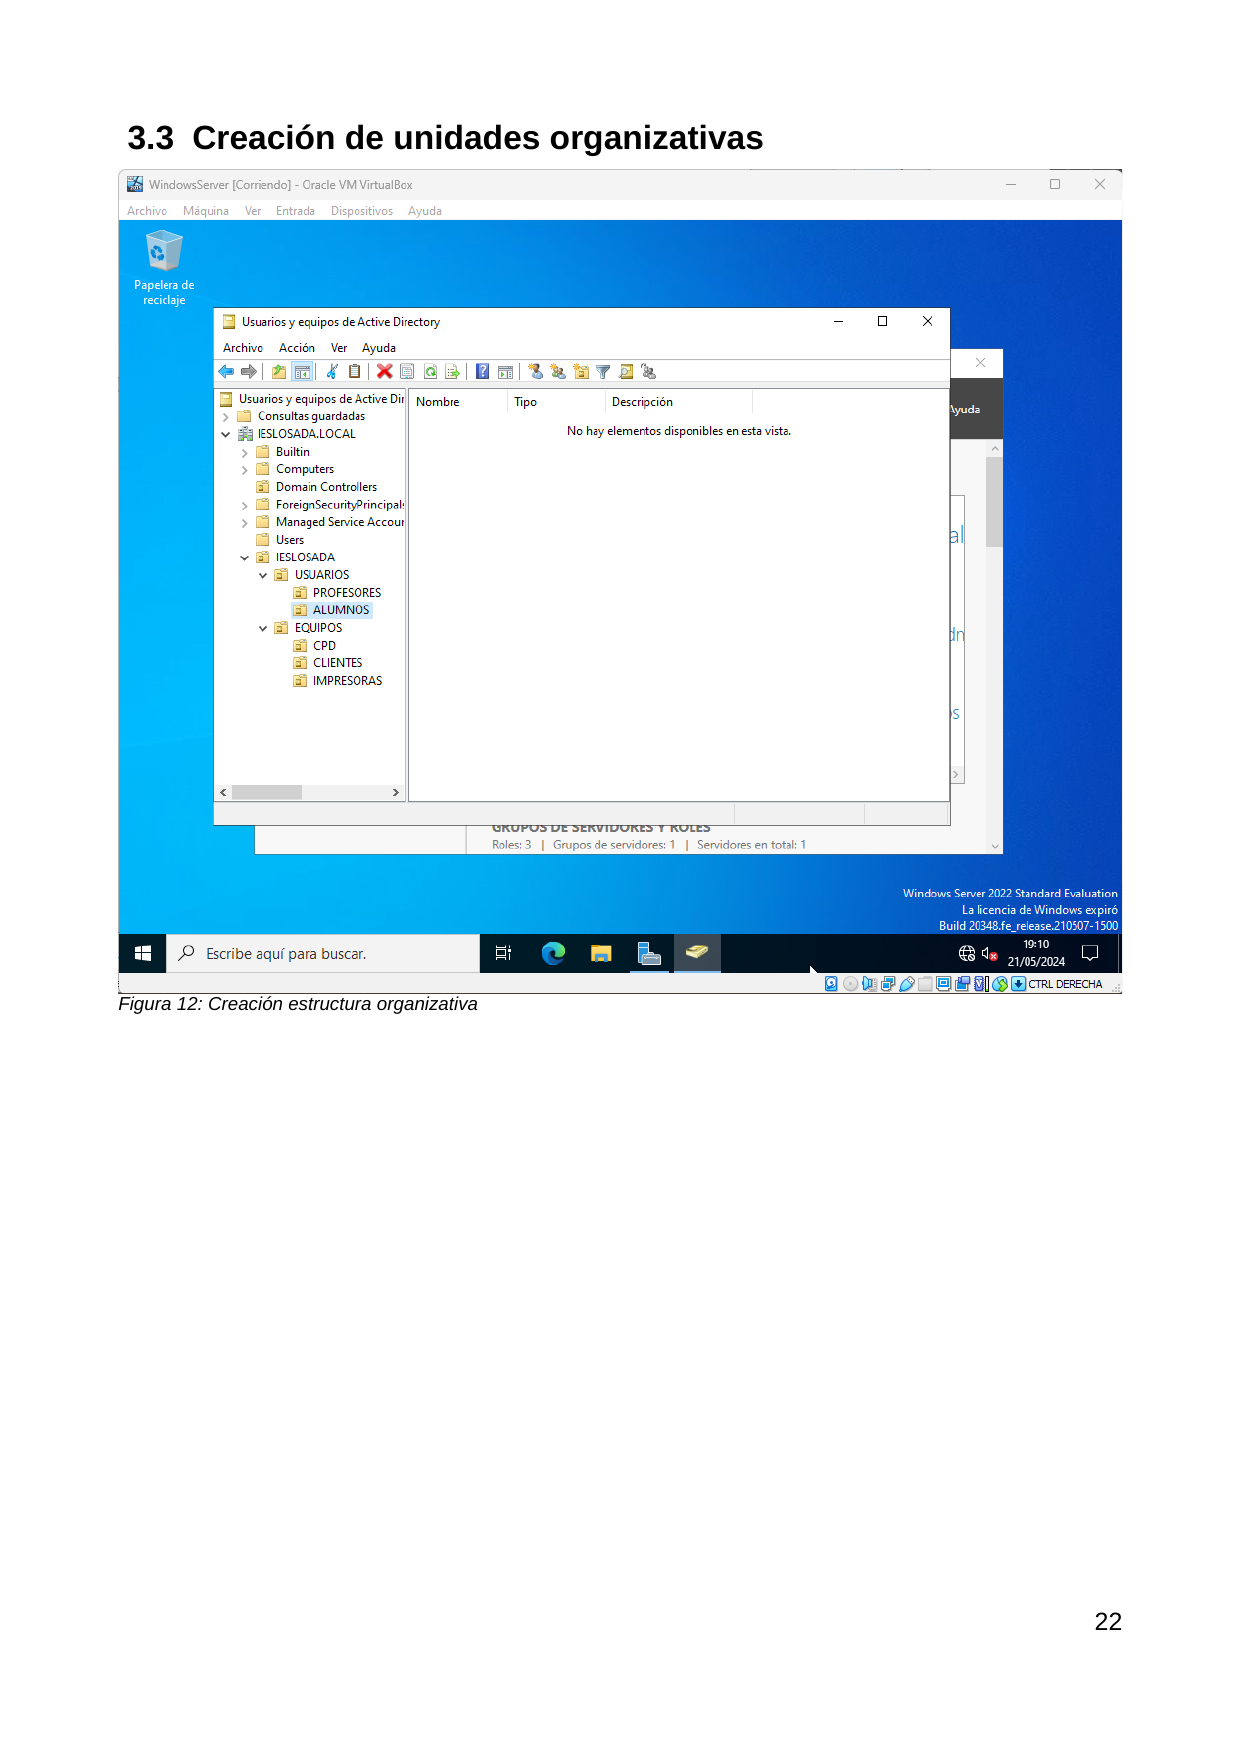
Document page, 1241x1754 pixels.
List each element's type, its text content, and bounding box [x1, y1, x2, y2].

picture [147, 231, 182, 270]
subtitle [118, 1015, 1122, 1556]
text Figura 12: Creación estructura organizativa [118, 994, 1122, 1015]
picture [118, 169, 1123, 994]
subtitle Creación de unidades organizativas [118, 118, 1122, 169]
